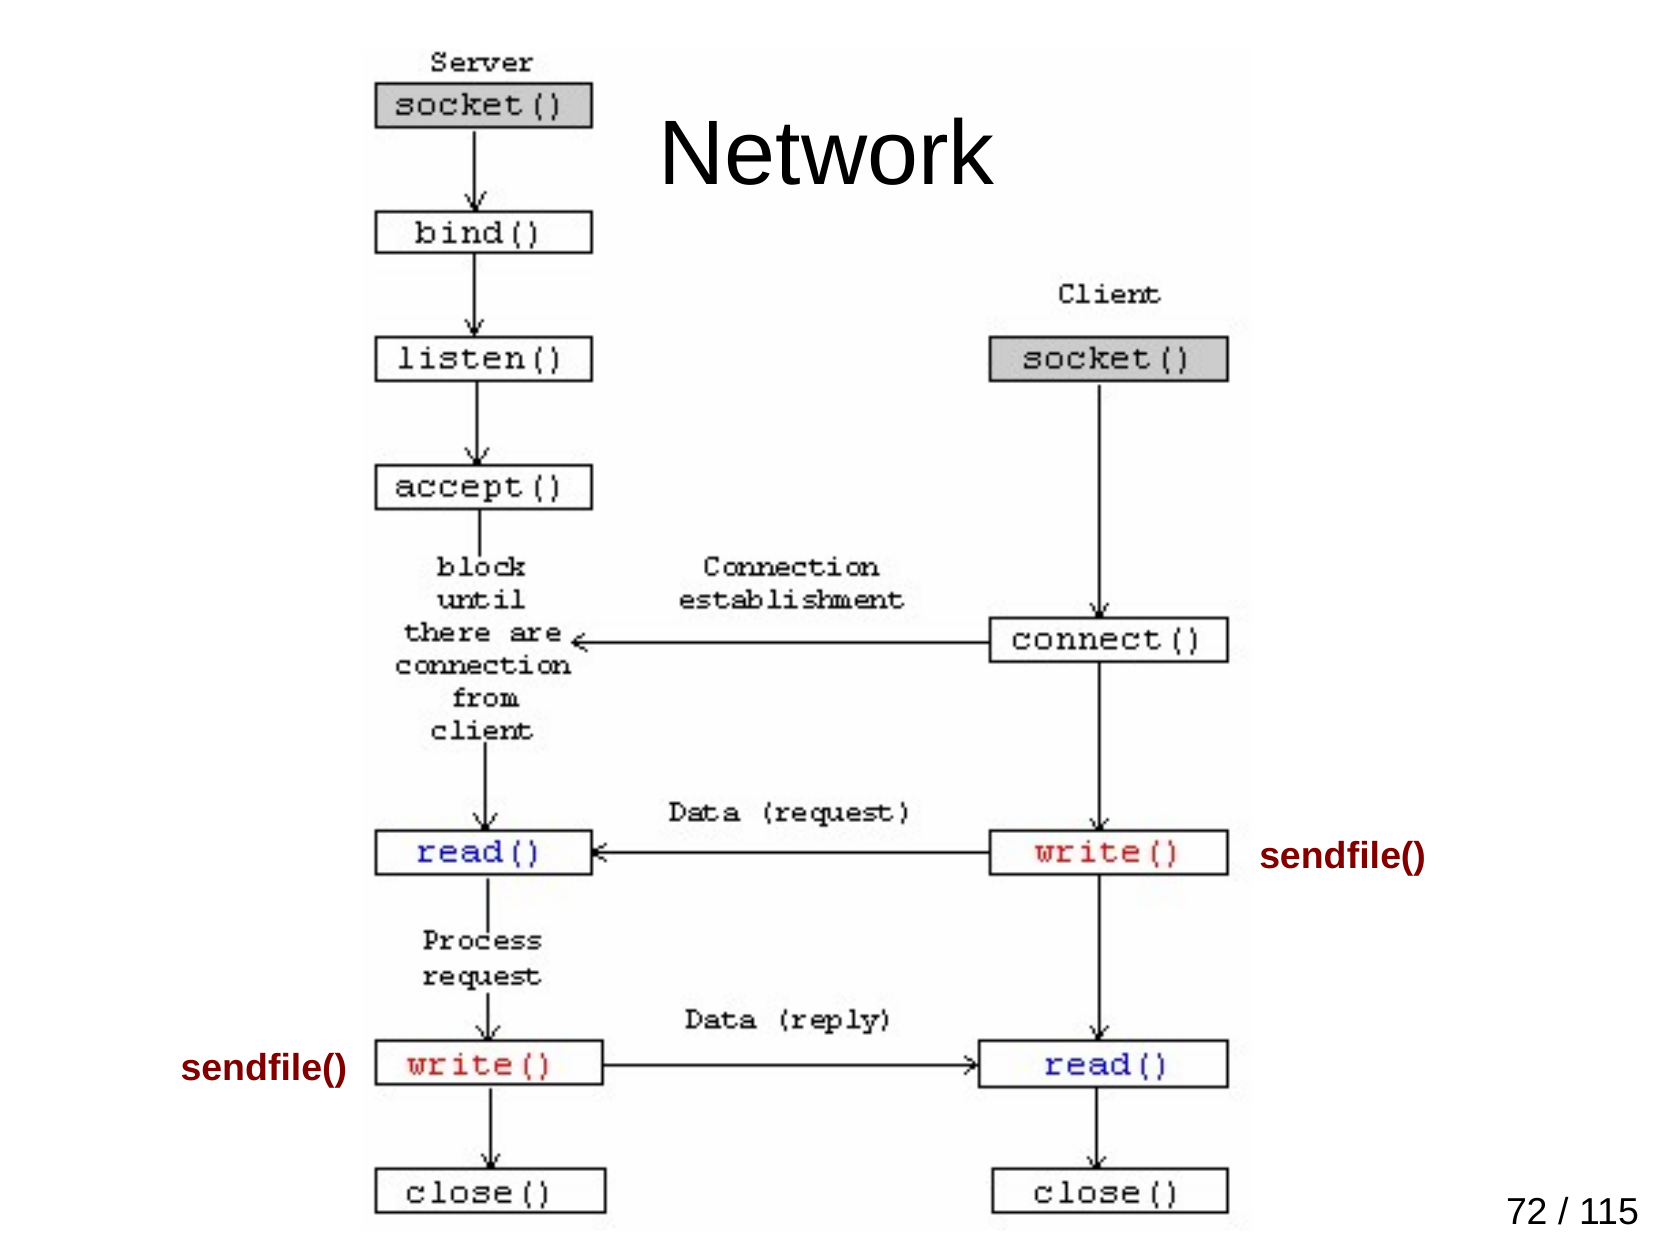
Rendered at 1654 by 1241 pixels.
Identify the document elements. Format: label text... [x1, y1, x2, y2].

text_box sendfile() [1244, 826, 1441, 884]
text_box <number> / 115 [1380, 1183, 1654, 1241]
picture [362, 257, 1252, 1231]
title Network [82, 49, 1571, 257]
text_box sendfile() [165, 1039, 363, 1097]
